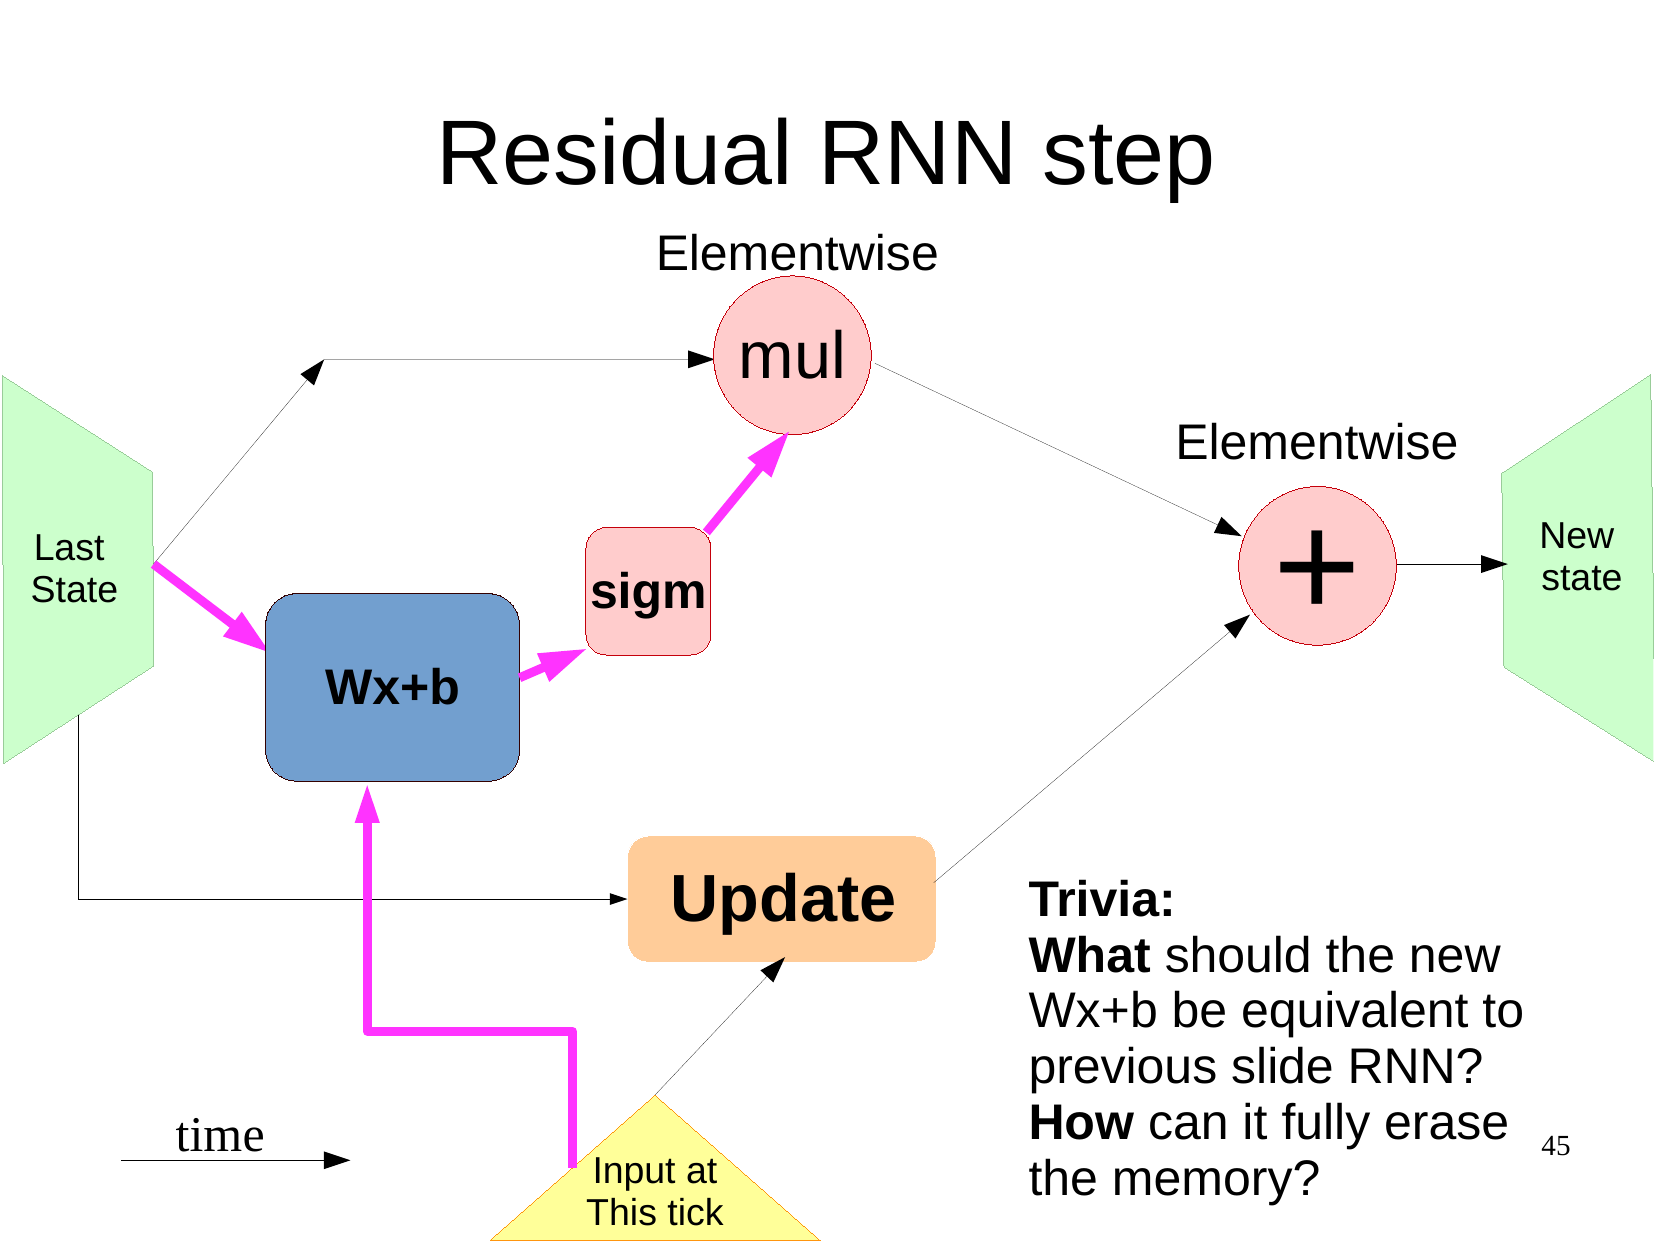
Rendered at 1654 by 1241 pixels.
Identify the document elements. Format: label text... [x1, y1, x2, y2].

text_box Elementwise [640, 217, 954, 289]
text_box Elementwise [1160, 406, 1474, 478]
text_box Last State [158, 547, 169, 569]
text_box New state [1483, 507, 1654, 606]
text_box [3, 661, 154, 764]
text_box [2, 375, 153, 519]
text_box sigm [585, 527, 711, 656]
text_box [1501, 374, 1653, 507]
text_box Input at This tick [490, 1095, 821, 1241]
text_box [627, 835, 937, 963]
text_box + [1238, 486, 1397, 646]
text_box Update [656, 853, 913, 944]
text_box [1503, 606, 1654, 762]
title Residual RNN step [82, 49, 1571, 257]
text_box Trivia: What should the new Wx+b be equivalent to previous slide RNN? How can it fully erase the memory? [1013, 863, 1552, 1217]
text_box time [160, 1107, 280, 1164]
text_box mul [713, 289, 872, 435]
text_box Last State [0, 519, 169, 661]
text_box Wx+b [265, 593, 520, 782]
